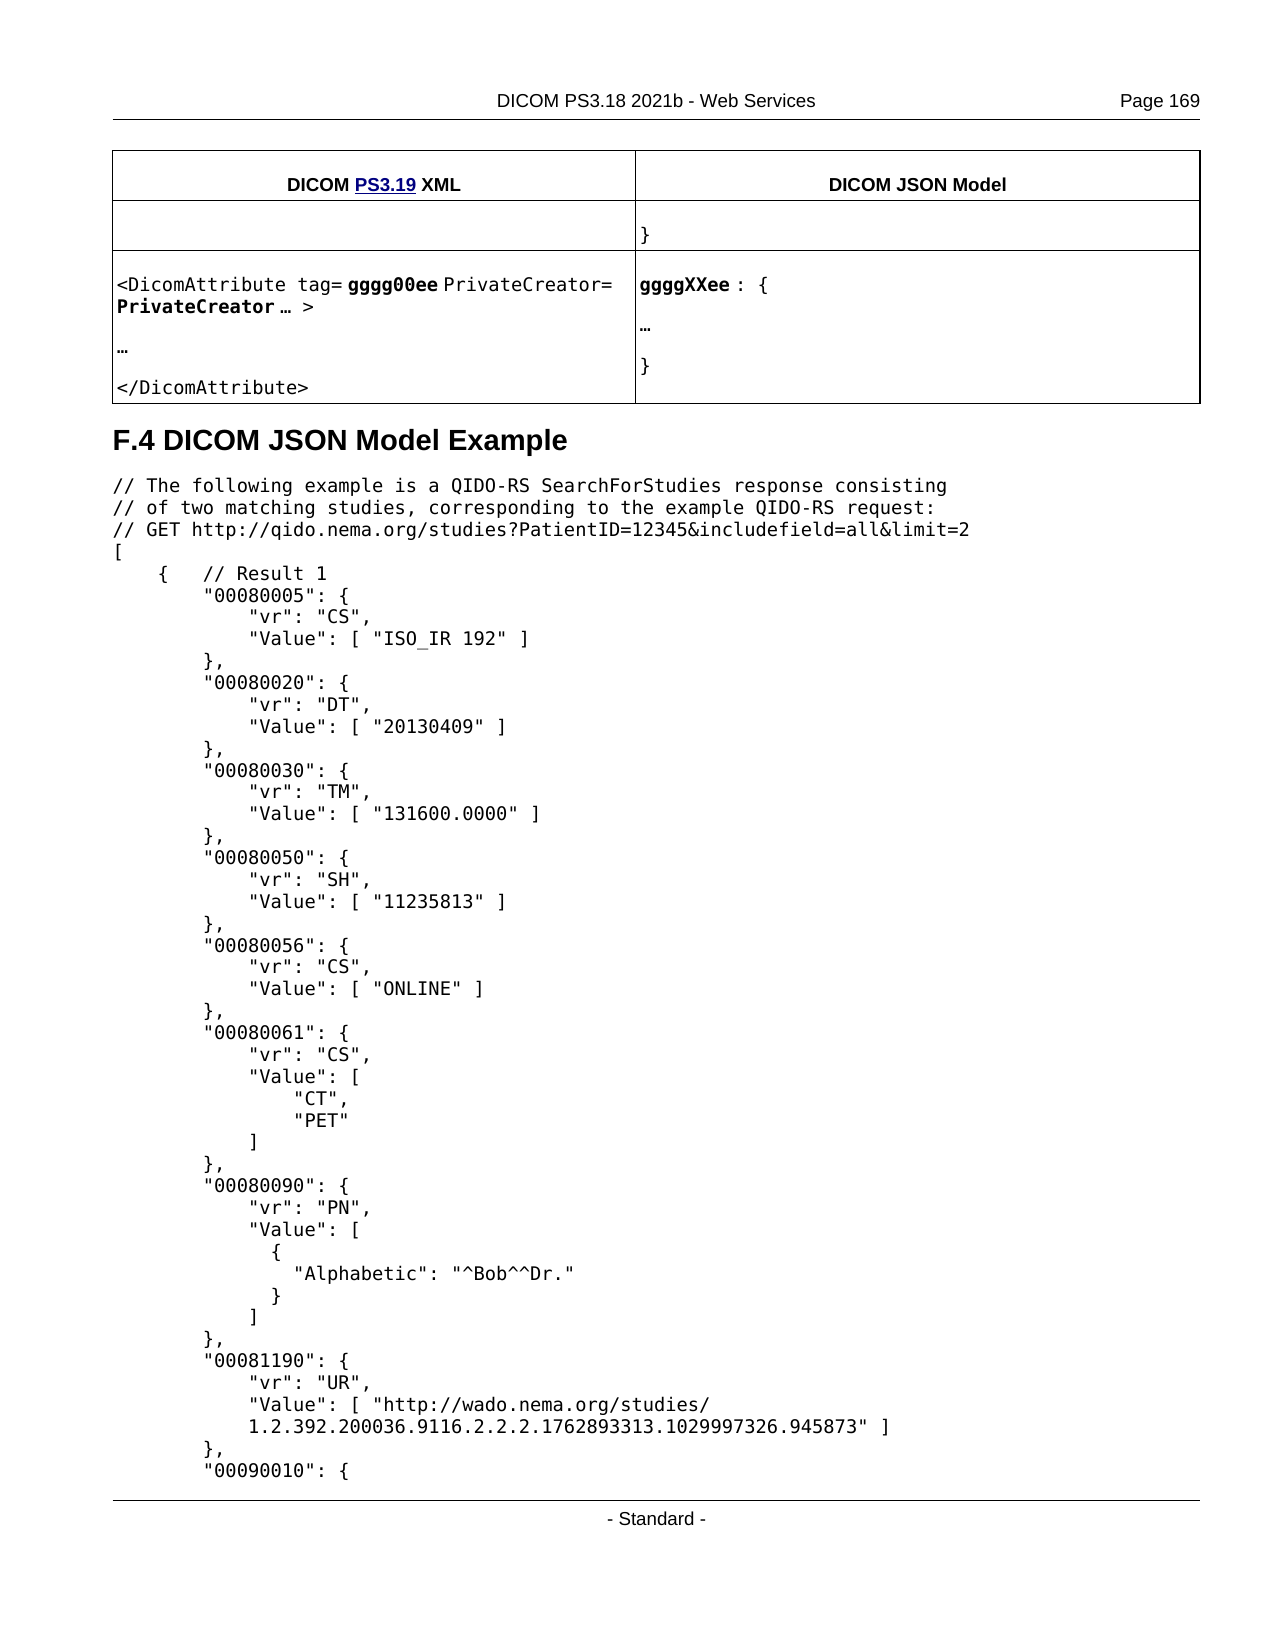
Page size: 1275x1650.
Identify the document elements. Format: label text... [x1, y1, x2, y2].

table_cell ggggXXee : { … } [636, 251, 1199, 403]
table_cell <DicomAttribute tag= gggg00ee PrivateCreator= PrivateCreator … > … </DicomAttribute> [113, 251, 635, 403]
table_header DICOM PS3.19 XML [113, 151, 635, 200]
table_cell } [636, 201, 1199, 250]
text F.4 DICOM JSON Model Example [112, 423, 1200, 457]
table_header DICOM JSON Model [636, 151, 1199, 200]
table_cell [113, 201, 635, 250]
text // The following example is a QIDO-RS SearchForStudies response consisting // of two matching studies, corresponding to the example QIDO-RS request: // GET http://qido.nema.org/studies?PatientID=12345&includefield=all&limit=2 [ { // Result 1 "00080005": { "vr": "CS", "Value": [ "ISO_IR 192" ] }, "00080020": { "vr": "DT", "Value": [ "20130409" ] }, "00080030": { "vr": "TM", "Value": [ "131600.0000" ] }, "00080050": { "vr": "SH", "Value": [ "11235813" ] }, "00080056": { "vr": "CS", "Value": [ "ONLINE" ] }, "00080061": { "vr": "CS", "Value": [ "CT", "PET" ] }, "00080090": { "vr": "PN", "Value": [ { "Alphabetic": "^Bob^^Dr." } ] }, "00081190": { "vr": "UR", "Value": [ "http://wado.nema.org/studies/ 1.2.392.200036.9116.2.2.2.1762893313.1029997326.945873" ] }, "00090010": { [112, 475, 1200, 1482]
